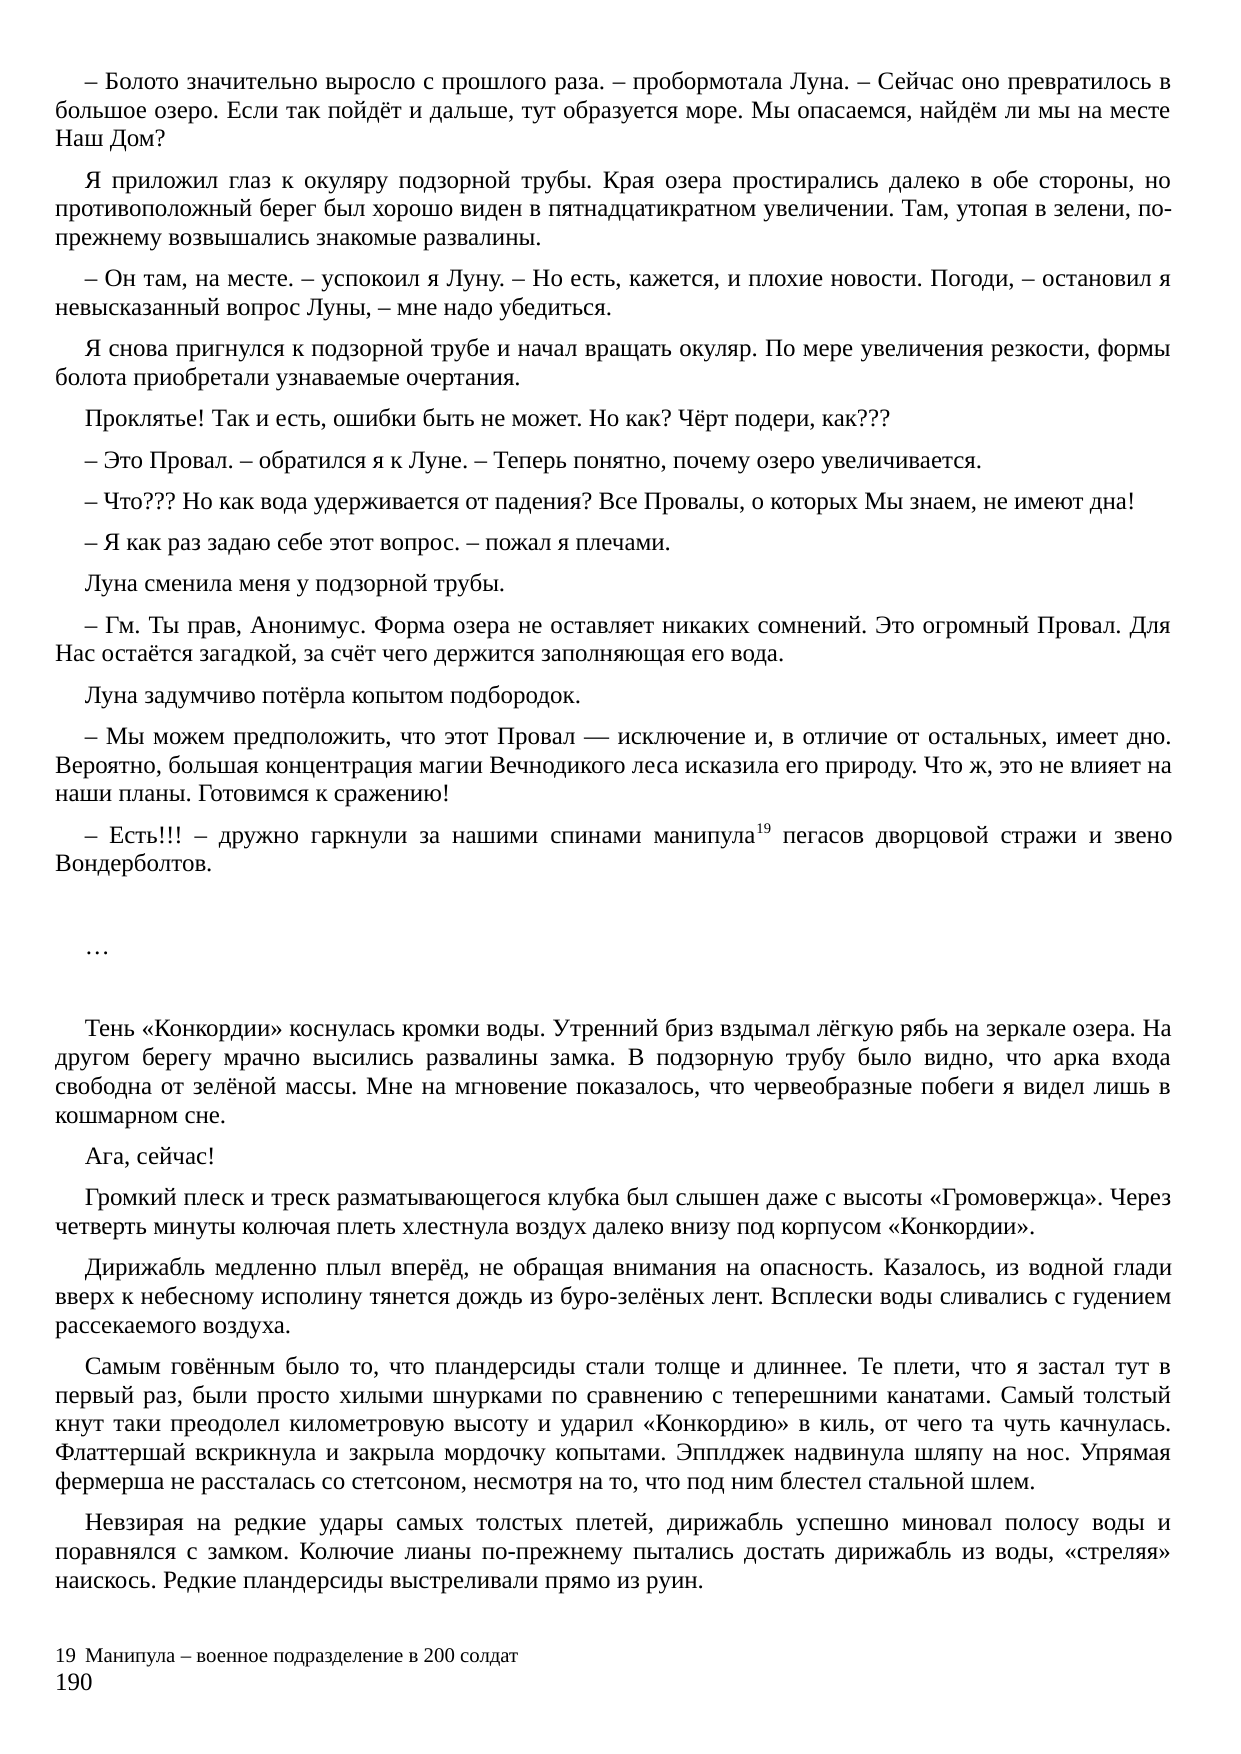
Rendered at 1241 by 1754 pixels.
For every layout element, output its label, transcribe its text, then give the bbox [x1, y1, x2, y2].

text – Он там, на месте. – успокоил я Луну. – Но есть, кажется, и плохие новости. Погоди, – остановил я невысказанный вопрос Луны, – мне надо убедиться. [55, 263, 1173, 321]
text Дирижабль медленно плыл вперёд, не обращая внимания на опасность. Казалось, из водной глади вверх к небесному исполину тянется дождь из буро-зелёных лент. Всплески воды сливались с гудением рассекаемого воздуха. [55, 1252, 1173, 1338]
text Я приложил глаз к окуляру подзорной трубы. Края озера простирались далеко в обе стороны, но противоположный берег был хорошо виден в пятнадцатикратном увеличении. Там, утопая в зелени, по-прежнему возвышались знакомые развалины. [55, 165, 1173, 251]
text Громкий плеск и треск разматывающегося клубка был слышен даже с высоты «Громовержца». Через четверть минуты колючая плеть хлестнула воздух далеко внизу под корпусом «Конкордии». [55, 1182, 1173, 1240]
text … [55, 931, 1173, 960]
text – Есть!!! – дружно гаркнули за нашими спинами манипула пегасов дворцовой стражи и звено Вондерболтов. [55, 820, 1173, 877]
text Луна задумчиво потёрла копытом подбородок. [55, 680, 1173, 708]
text – Это Провал. – обратился я к Луне. – Теперь понятно, почему озеро увеличивается. [55, 445, 1173, 473]
text Самым говённым было то, что пландерсиды стали толще и длиннее. Те плети, что я застал тут в первый раз, были просто хилыми шнурками по сравнению с теперешними канатами. Самый толстый кнут таки преодолел километровую высоту и ударил «Конкордию» в киль, от чего та чуть качнулась. Флаттершай вскрикнула и закрыла мордочку копытами. Эпплджек надвинула шляпу на нос. Упрямая фермерша не рассталась со стетсоном, несмотря на то, что под ним блестел стальной шлем. [55, 1351, 1173, 1495]
text – Болото значительно выросло с прошлого раза. – пробормотала Луна. – Сейчас оно превратилось в большое озеро. Если так пойдёт и дальше, тут образуется море. Мы опасаемся, найдём ли мы на месте Наш Дом? [55, 66, 1173, 152]
text Манипула – военное подразделение в 200 солдат [55, 1642, 1173, 1667]
text Я снова пригнулся к подзорной трубе и начал вращать окуляр. По мере увеличения резкости, формы болота приобретали узнаваемые очертания. [55, 333, 1173, 391]
text Проклятье! Так и есть, ошибки быть не может. Но как? Чёрт подери, как??? [55, 403, 1173, 432]
text Луна сменила меня у подзорной трубы. [55, 568, 1173, 597]
text Невзирая на редкие удары самых толстых плетей, дирижабль успешно миновал полосу воды и поравнялся с замком. Колючие лианы по-прежнему пытались достать дирижабль из воды, «стреляя» наискось. Редкие пландерсиды выстреливали прямо из руин. [55, 1507, 1173, 1593]
text – Гм. Ты прав, Анонимус. Форма озера не оставляет никаких сомнений. Это огромный Провал. Для Нас остаётся загадкой, за счёт чего держится заполняющая его вода. [55, 610, 1173, 667]
text – Что??? Но как вода удерживается от падения? Все Провалы, о которых Мы знаем, не имеют дна! [55, 486, 1173, 515]
text – Я как раз задаю себе этот вопрос. – пожал я плечами. [55, 527, 1173, 556]
text Тень «Конкордии» коснулась кромки воды. Утренний бриз вздымал лёгкую рябь на зеркале озера. На другом берегу мрачно высились развалины замка. В подзорную трубу было видно, что арка входа свободна от зелёной массы. Мне на мгновение показалось, что червеобразные побеги я видел лишь в кошмарном сне. [55, 1013, 1173, 1128]
text – Мы можем предположить, что этот Провал — исключение и, в отличие от остальных, имеет дно. Вероятно, большая концентрация магии Вечнодикого леса исказила его природу. Что ж, это не влияет на наши планы. Готовимся к сражению! [55, 721, 1173, 807]
text Ага, сейчас! [55, 1141, 1173, 1170]
